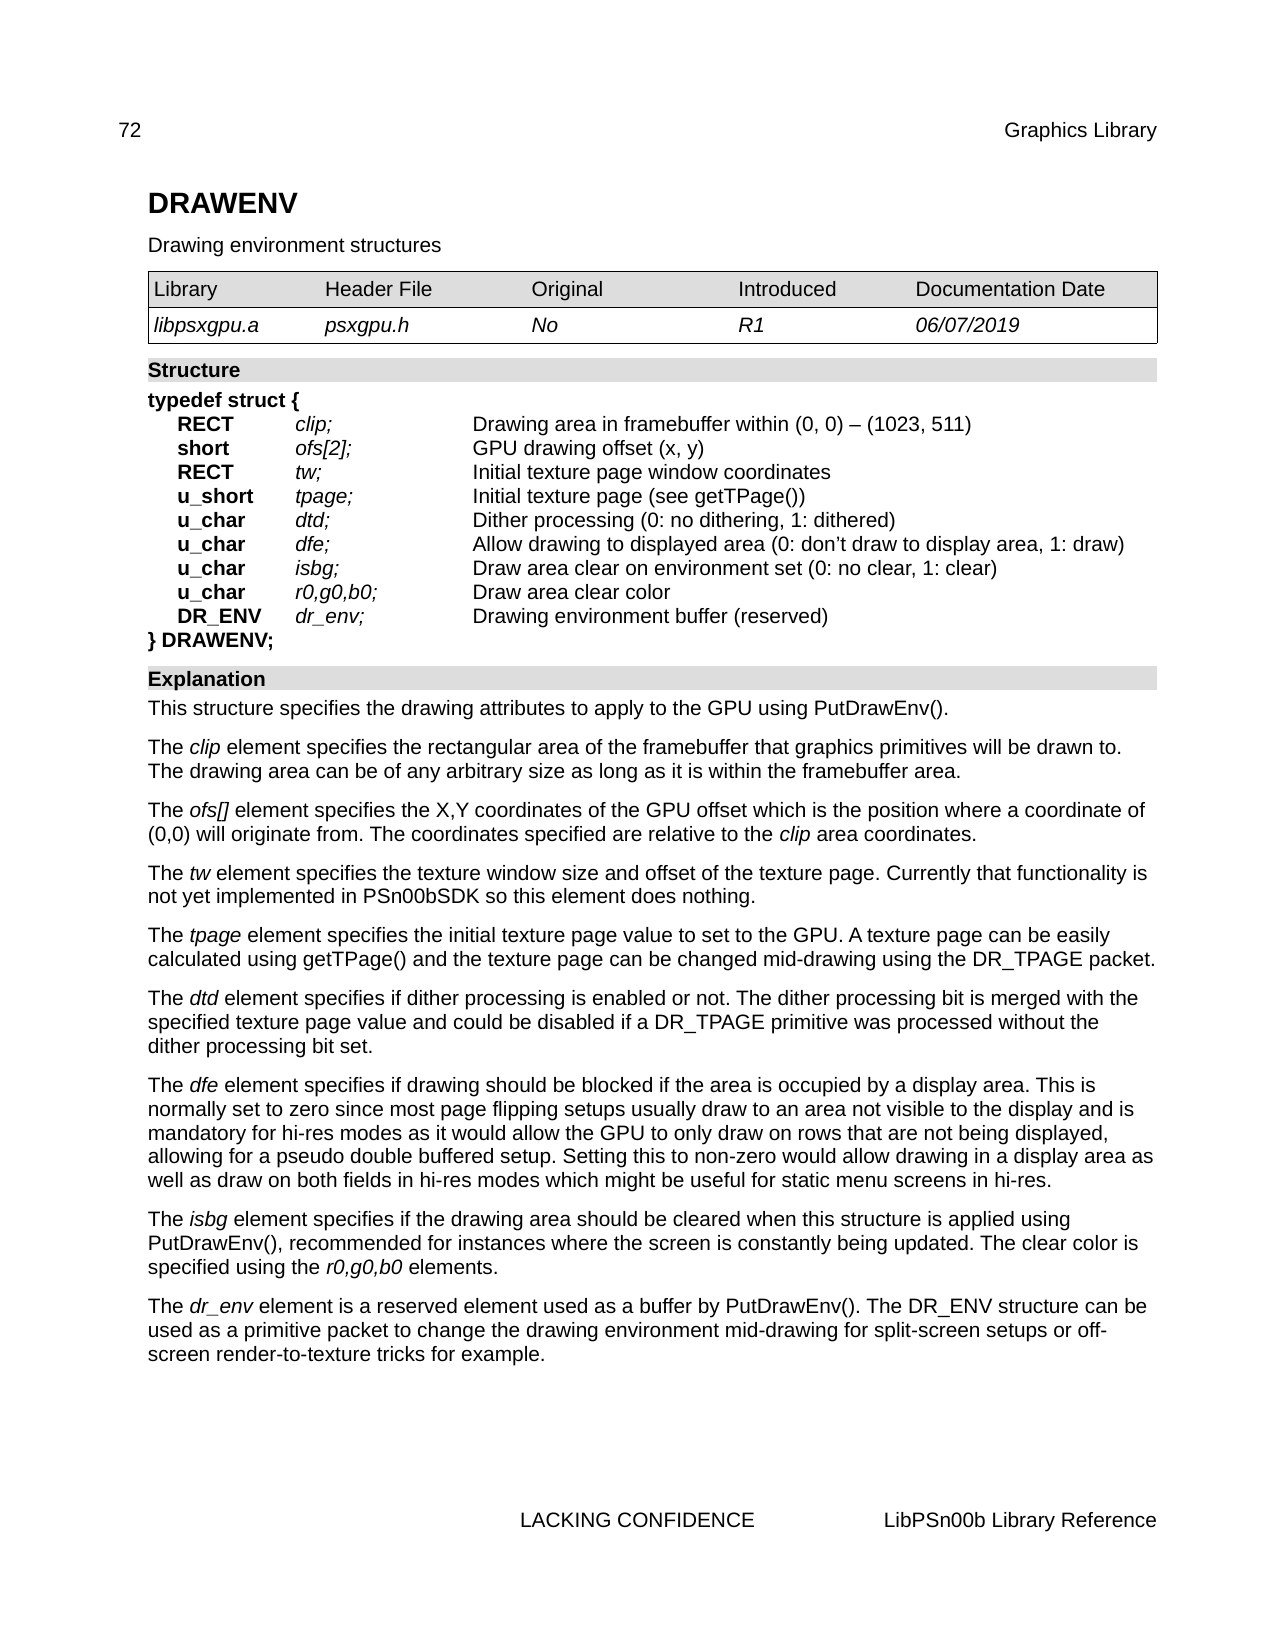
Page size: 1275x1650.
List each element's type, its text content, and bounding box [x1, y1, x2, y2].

text The ofs[] element specifies the X,Y coordinates of the GPU offset which is the position where a coordinate of (0,0) will originate from. The coordinates specified are relative to the clip area coordinates. [148, 798, 1157, 846]
text The isbg element specifies if the drawing area should be cleared when this structure is applied using PutDrawEnv(), recommended for instances where the screen is constantly being updated. The clear color is specified using the r0,g0,b0 elements. [148, 1207, 1157, 1279]
text Drawing environment structures [148, 232, 1157, 256]
text This structure specifies the drawing attributes to apply to the GPU using PutDrawEnv(). [148, 696, 1157, 720]
text libpsxgpu.a psxgpu.h No R1 06/07/2019 [149, 308, 1157, 343]
text u_short tpage; Initial texture page (see getTPage()) [148, 484, 1157, 508]
subtitle Explanation [148, 666, 1157, 690]
text The tw element specifies the texture window size and offset of the texture page. Currently that functionality is not yet implemented in PSn00bSDK so this element does nothing. [148, 860, 1157, 908]
subtitle Structure [148, 358, 1157, 382]
text The clip element specifies the rectangular area of the framebuffer that graphics primitives will be drawn to. The drawing area can be of any arbitrary size as long as it is within the framebuffer area. [148, 735, 1157, 783]
text short ofs[2]; GPU drawing offset (x, y) [148, 436, 1157, 460]
text The tpage element specifies the initial texture page value to set to the GPU. A texture page can be easily calculated using getTPage() and the texture page can be changed mid-drawing using the DR_TPAGE packet. [148, 923, 1157, 971]
text RECT tw; Initial texture page window coordinates [148, 460, 1157, 484]
text The dr_env element is a reserved element used as a buffer by PutDrawEnv(). The DR_ENV structure can be used as a primitive packet to change the drawing environment mid-drawing for split-screen setups or off-screen render-to-texture tricks for example. [148, 1294, 1157, 1366]
text The dfe element specifies if drawing should be blocked if the area is occupied by a display area. This is normally set to zero since most page flipping setups usually draw to an area not visible to the display and is mandatory for hi-res modes as it would allow the GPU to only draw on rows that are not being displayed, allowing for a pseudo double buffered setup. Setting this to non-zero would allow drawing in a display area as well as draw on both fields in hi-res modes which might be useful for static menu screens in hi-res. [148, 1072, 1157, 1192]
text typedef struct { [148, 388, 1157, 412]
text u_char dfe; Allow drawing to displayed area (0: don’t draw to display area, 1: draw) [148, 532, 1157, 556]
subtitle DRAWENV [148, 186, 1157, 220]
text u_char r0,g0,b0; Draw area clear color [148, 579, 1157, 603]
text u_char dtd; Dither processing (0: no dithering, 1: dithered) [148, 508, 1157, 532]
text Library Header File Original Introduced Documentation Date [149, 272, 1157, 307]
text } DRAWENV; [148, 627, 1157, 651]
text u_char isbg; Draw area clear on environment set (0: no clear, 1: clear) [148, 556, 1157, 579]
text DR_ENV dr_env; Drawing environment buffer (reserved) [148, 603, 1157, 627]
text RECT clip; Drawing area in framebuffer within (0, 0) – (1023, 511) [148, 412, 1157, 436]
text The dtd element specifies if dither processing is enabled or not. The dither processing bit is merged with the specified texture page value and could be disabled if a DR_TPAGE primitive was processed without the dither processing bit set. [148, 986, 1157, 1058]
